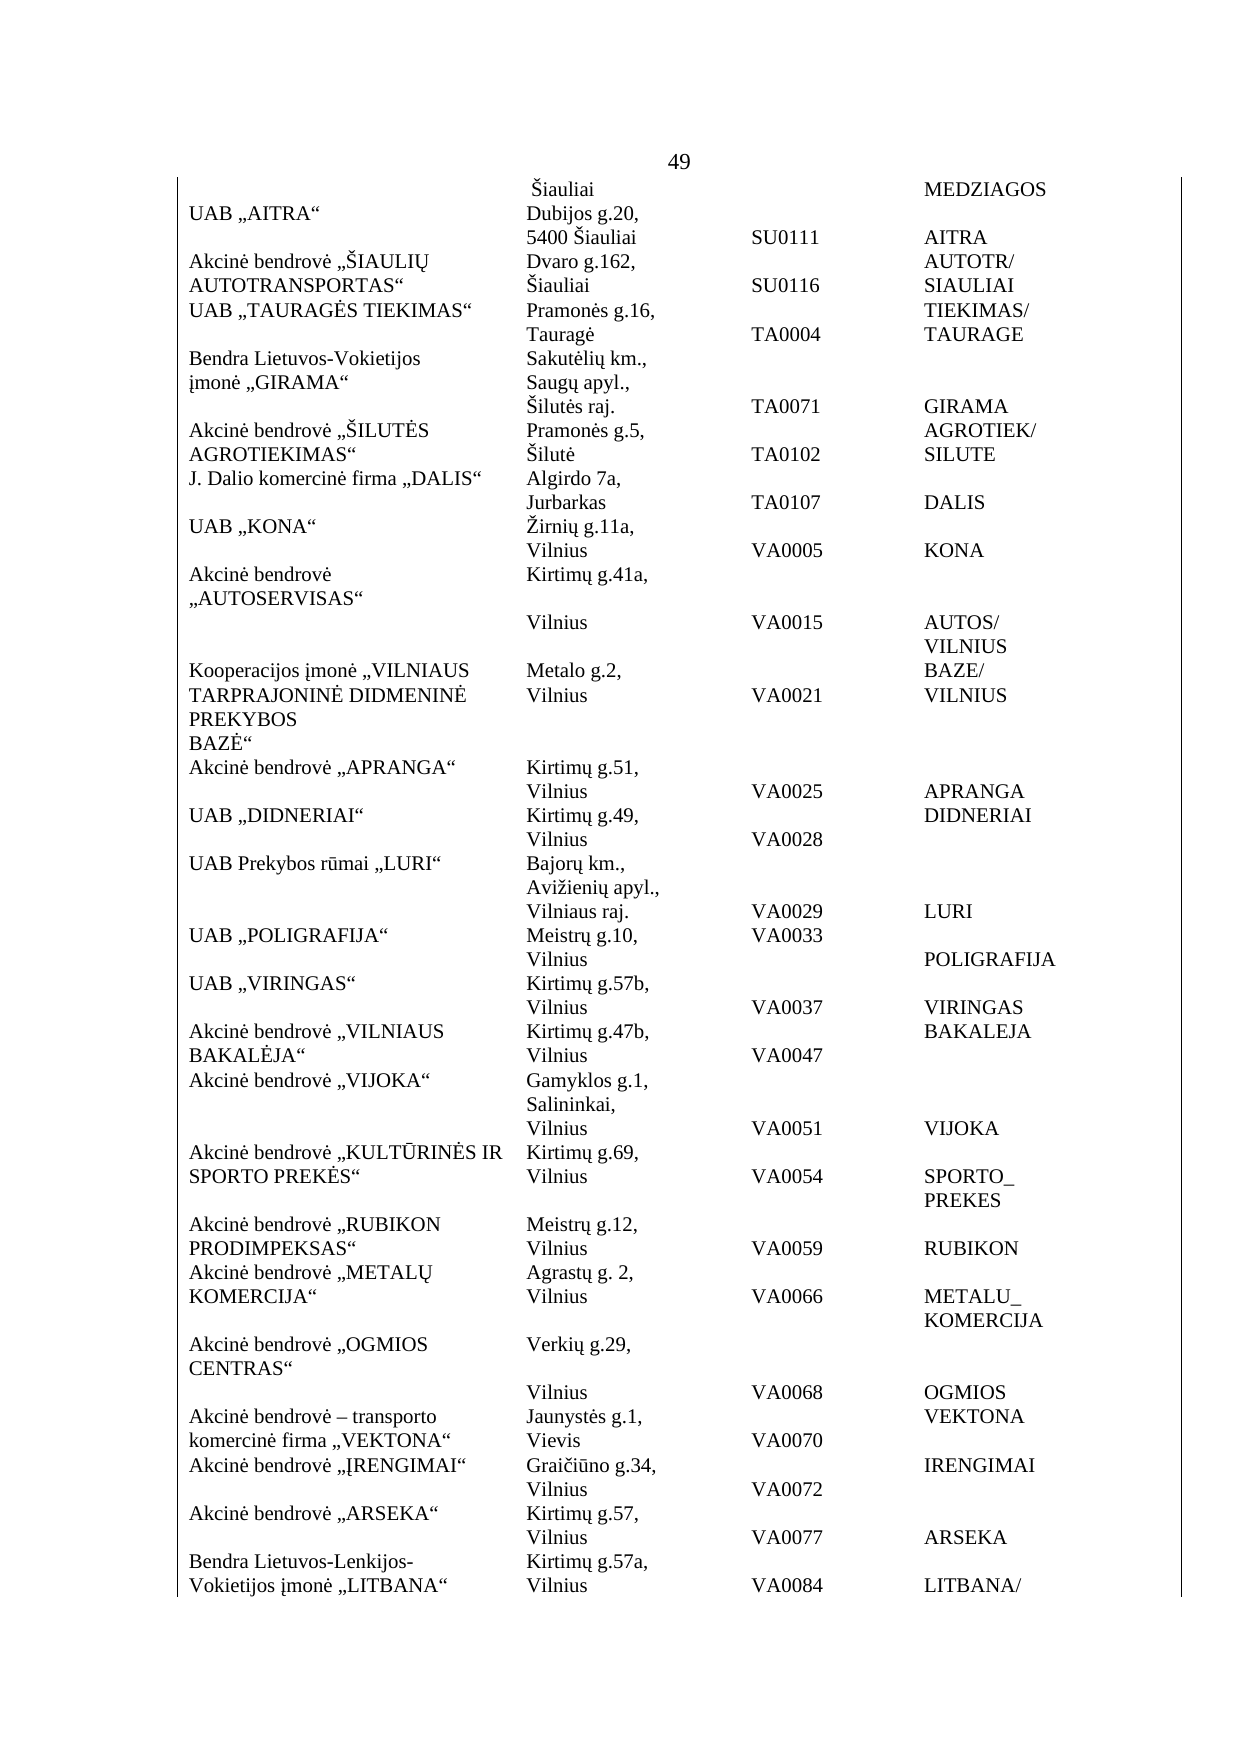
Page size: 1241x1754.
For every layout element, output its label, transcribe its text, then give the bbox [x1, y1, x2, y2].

table_cell Vilnius [515, 1236, 740, 1260]
table_cell [178, 538, 515, 562]
table_cell [913, 370, 1181, 394]
table_cell Akcinė bendrovė „APRANGA“ [178, 755, 515, 779]
table_cell [740, 562, 913, 610]
table_cell UAB Prekybos rūmai „LURI“ [178, 851, 515, 875]
table_cell [178, 899, 515, 923]
table_cell SPORTO PREKĖS“ [178, 1164, 515, 1188]
table_cell įmonė „GIRAMA“ [178, 370, 515, 394]
table_cell SU0111 [740, 225, 913, 249]
table_cell [740, 1260, 913, 1284]
table_cell Kirtimų g.57a, [515, 1549, 740, 1573]
table_cell PREKES [913, 1188, 1181, 1212]
table_cell Kirtimų g.47b, [515, 1019, 740, 1043]
table_cell [913, 466, 1181, 490]
table_cell UAB „AITRA“ [178, 201, 515, 225]
table_cell SIAULIAI [913, 274, 1181, 297]
table_cell TA0107 [740, 490, 913, 514]
table_cell BAZE/ [913, 659, 1181, 682]
table_cell [740, 659, 913, 682]
table_cell Vilnius [515, 1164, 740, 1188]
table_cell BAKALĖJA“ [178, 1044, 515, 1067]
table_cell KOMERCIJA“ [178, 1284, 515, 1308]
table_cell Graičiūno g.34, [515, 1453, 740, 1477]
table_cell [178, 1188, 515, 1212]
table_cell MEDZIAGOS [913, 177, 1181, 201]
table_cell [740, 971, 913, 995]
table_cell [740, 346, 913, 370]
table_cell VILNIUS [913, 634, 1181, 658]
table_cell [740, 851, 913, 875]
table_cell DIDNERIAI [913, 803, 1181, 827]
table_cell VA0070 [740, 1429, 913, 1452]
table_cell VILNIUS [913, 683, 1181, 731]
table_cell VA0084 [740, 1573, 913, 1597]
table_cell Vievis [515, 1429, 740, 1452]
table_cell [515, 634, 740, 658]
table_cell Vilnius [515, 1044, 740, 1067]
table_cell Saugų apyl., [515, 370, 740, 394]
table_cell [178, 322, 515, 346]
table_cell ARSEKA [913, 1525, 1181, 1549]
table_cell [178, 827, 515, 851]
table_cell [178, 394, 515, 418]
table_cell [740, 370, 913, 394]
table_cell VA0021 [740, 683, 913, 731]
table_cell VA0028 [740, 827, 913, 851]
table_cell AUTOTR/ [913, 249, 1181, 273]
table_cell Vilnius [515, 1116, 740, 1140]
table_cell [515, 1308, 740, 1332]
table_cell TA0004 [740, 322, 913, 346]
table_cell IRENGIMAI [913, 1453, 1181, 1477]
table_cell [913, 514, 1181, 538]
table_cell Gamyklos g.1, [515, 1068, 740, 1092]
table_cell [913, 875, 1181, 899]
table_cell Algirdo 7a, [515, 466, 740, 490]
table_cell UAB „TAURAGĖS TIEKIMAS“ [178, 298, 515, 322]
table_cell Kooperacijos įmonė „VILNIAUS [178, 659, 515, 682]
table_cell Bendra Lietuvos-Vokietijos [178, 346, 515, 370]
table_cell Akcinė bendrovė „RUBIKON [178, 1212, 515, 1236]
table_cell [913, 731, 1181, 755]
table_cell PRODIMPEKSAS“ [178, 1236, 515, 1260]
table_cell Meistrų g.12, [515, 1212, 740, 1236]
table_cell [740, 1092, 913, 1116]
table_cell AGROTIEKIMAS“ [178, 442, 515, 466]
table_cell [178, 947, 515, 971]
table_cell Sakutėlių km., [515, 346, 740, 370]
table_cell TA0102 [740, 442, 913, 466]
table_cell RUBIKON [913, 1236, 1181, 1260]
table_cell Bajorų km., [515, 851, 740, 875]
table_cell VA0051 [740, 1116, 913, 1140]
table_cell Akcinė bendrovė „ARSEKA“ [178, 1501, 515, 1525]
table_cell [913, 1212, 1181, 1236]
table_cell Kirtimų g.49, [515, 803, 740, 827]
table_cell [740, 177, 913, 201]
table_cell LURI [913, 899, 1181, 923]
table_cell Akcinė bendrovė „VIJOKA“ [178, 1068, 515, 1092]
table_cell [740, 1140, 913, 1164]
table_cell [913, 1092, 1181, 1116]
table_cell Akcinė bendrovė „OGMIOS CENTRAS“ [178, 1332, 515, 1380]
table_cell Kirtimų g.69, [515, 1140, 740, 1164]
table_cell KONA [913, 538, 1181, 562]
table_cell [740, 947, 913, 971]
table_cell Metalo g.2, [515, 659, 740, 682]
table_cell Agrastų g. 2, [515, 1260, 740, 1284]
table_cell LITBANA/ [913, 1573, 1181, 1597]
table_cell [178, 779, 515, 803]
table_cell [515, 1188, 740, 1212]
table_cell OGMIOS [913, 1380, 1181, 1404]
table_cell [740, 418, 913, 442]
table_cell Vilnius [515, 1573, 740, 1597]
table_cell [913, 1140, 1181, 1164]
table_cell Vilnius [515, 947, 740, 971]
table_cell Dubijos g.20, [515, 201, 740, 225]
table_cell [740, 634, 913, 658]
table_cell Vilnius [515, 827, 740, 851]
table_cell [740, 1453, 913, 1477]
table_cell [740, 249, 913, 273]
table_cell [740, 1188, 913, 1212]
table_cell Akcinė bendrovė „AUTOSERVISAS“ [178, 562, 515, 610]
table_cell VA0005 [740, 538, 913, 562]
table_cell Vilnius [515, 1284, 740, 1308]
table_cell Kirtimų g.57b, [515, 971, 740, 995]
table_cell Šilutė [515, 442, 740, 466]
table_cell Salininkai, [515, 1092, 740, 1116]
table_cell Kirtimų g.57, [515, 1501, 740, 1525]
table_cell [913, 1332, 1181, 1380]
table_cell [913, 827, 1181, 851]
table_cell [740, 514, 913, 538]
table_cell Verkių g.29, [515, 1332, 740, 1380]
table_cell VA0077 [740, 1525, 913, 1549]
table_cell AUTOS/ [913, 610, 1181, 634]
table_cell Šiauliai [520, 177, 740, 201]
table_cell [913, 1429, 1181, 1452]
table_cell Vilnius [515, 1525, 740, 1549]
table_cell Vilniaus raj. [515, 899, 740, 923]
table_cell [515, 731, 740, 755]
table_cell UAB „KONA“ [178, 514, 515, 538]
table_cell UAB „DIDNERIAI“ [178, 803, 515, 827]
table_cell [913, 1501, 1181, 1525]
table_cell [913, 851, 1181, 875]
table_cell Dvaro g.162, [515, 249, 740, 273]
table_cell Vilnius [515, 995, 740, 1019]
table_cell KOMERCIJA [913, 1308, 1181, 1332]
table_cell Vilnius [515, 779, 740, 803]
table_cell [740, 201, 913, 225]
table_cell Šilutės raj. [515, 394, 740, 418]
table_cell Pramonės g.5, [515, 418, 740, 442]
table_cell [178, 1308, 515, 1332]
table_cell APRANGA [913, 779, 1181, 803]
table_cell [913, 923, 1181, 947]
table_cell [178, 177, 519, 201]
table_cell Jaunystės g.1, [515, 1404, 740, 1428]
table_cell [178, 1477, 515, 1501]
table_cell Tauragė [515, 322, 740, 346]
table_cell VIJOKA [913, 1116, 1181, 1140]
table_cell Vilnius [515, 538, 740, 562]
table_cell Akcinė bendrovė „ŠILUTĖS [178, 418, 515, 442]
table_cell GIRAMA [913, 394, 1181, 418]
table_cell Kirtimų g.41a, [515, 562, 740, 610]
table_cell AGROTIEK/ [913, 418, 1181, 442]
table_cell [913, 346, 1181, 370]
table_cell VA0054 [740, 1164, 913, 1188]
table_cell BAZĖ“ [178, 731, 515, 755]
table_cell Jurbarkas [515, 490, 740, 514]
table_cell Akcinė bendrovė „KULTŪRINĖS IR [178, 1140, 515, 1164]
table_cell AITRA [913, 225, 1181, 249]
table_cell [178, 634, 515, 658]
table_cell VA0037 [740, 995, 913, 1019]
table_cell [740, 803, 913, 827]
table_cell [913, 1044, 1181, 1067]
table_cell [913, 971, 1181, 995]
table_cell TA0071 [740, 394, 913, 418]
table_cell VA0015 [740, 610, 913, 634]
table_cell [740, 1332, 913, 1380]
table_cell [913, 201, 1181, 225]
table_cell [740, 875, 913, 899]
table_cell [178, 875, 515, 899]
table_cell 5400 Šiauliai [515, 225, 740, 249]
table_cell [740, 1068, 913, 1092]
table_cell Kirtimų g.51, [515, 755, 740, 779]
table_cell SPORTO_ [913, 1164, 1181, 1188]
table_cell Vilnius [515, 1477, 740, 1501]
table_cell [740, 1404, 913, 1428]
table_cell [740, 731, 913, 755]
table_cell [913, 1549, 1181, 1573]
table_cell SILUTE [913, 442, 1181, 466]
table_cell UAB „POLIGRAFIJA“ [178, 923, 515, 947]
table_cell Vokietijos įmonė „LITBANA“ [178, 1573, 515, 1597]
table_cell [913, 755, 1181, 779]
table_cell Pramonės g.16, [515, 298, 740, 322]
table_cell POLIGRAFIJA [913, 947, 1181, 971]
table_cell [178, 995, 515, 1019]
table_cell [740, 1019, 913, 1043]
table_cell VA0025 [740, 779, 913, 803]
table_cell [740, 1549, 913, 1573]
table_cell [913, 1477, 1181, 1501]
table_cell Akcinė bendrovė – transporto [178, 1404, 515, 1428]
table_cell Bendra Lietuvos-Lenkijos- [178, 1549, 515, 1573]
table_cell J. Dalio komercinė firma „DALIS“ [178, 466, 515, 490]
table_cell BAKALEJA [913, 1019, 1181, 1043]
table_cell [740, 1501, 913, 1525]
table_cell Akcinė bendrovė „ŠIAULIŲ [178, 249, 515, 273]
table_cell [740, 298, 913, 322]
table_cell Akcinė bendrovė „ĮRENGIMAI“ [178, 1453, 515, 1477]
table_cell Avižienių apyl., [515, 875, 740, 899]
table_cell Vilnius [515, 683, 740, 731]
table_cell Vilnius [515, 610, 740, 634]
table_cell [178, 1092, 515, 1116]
table_cell VA0059 [740, 1236, 913, 1260]
table_cell VA0033 [740, 923, 913, 947]
table_cell VA0068 [740, 1380, 913, 1404]
table_cell [178, 1525, 515, 1549]
table_cell Žirnių g.11a, [515, 514, 740, 538]
table_cell komercinė firma „VEKTONA“ [178, 1429, 515, 1452]
table_cell [740, 1308, 913, 1332]
table_cell Šiauliai [515, 274, 740, 297]
table_cell VA0029 [740, 899, 913, 923]
table_cell [740, 466, 913, 490]
table_cell VA0066 [740, 1284, 913, 1308]
table_cell Meistrų g.10, [515, 923, 740, 947]
table_cell [178, 225, 515, 249]
table_cell VA0047 [740, 1044, 913, 1067]
table_cell VA0072 [740, 1477, 913, 1501]
table_cell VIRINGAS [913, 995, 1181, 1019]
table_cell Akcinė bendrovė „METALŲ [178, 1260, 515, 1284]
table_cell [913, 1068, 1181, 1092]
table_cell DALIS [913, 490, 1181, 514]
table_cell [178, 1116, 515, 1140]
table_cell TIEKIMAS/ [913, 298, 1181, 322]
table_cell [913, 1260, 1181, 1284]
table_cell [178, 610, 515, 634]
table_cell AUTOTRANSPORTAS“ [178, 274, 515, 297]
table_cell UAB „VIRINGAS“ [178, 971, 515, 995]
table_cell TARPRAJONINĖ DIDMENINĖ PREKYBOS [178, 683, 515, 731]
table_cell [740, 755, 913, 779]
table_cell Akcinė bendrovė „VILNIAUS [178, 1019, 515, 1043]
table_cell [913, 562, 1181, 610]
table_cell SU0116 [740, 274, 913, 297]
table_cell VEKTONA [913, 1404, 1181, 1428]
table_cell [178, 1380, 515, 1404]
table_cell Vilnius [515, 1380, 740, 1404]
table_cell TAURAGE [913, 322, 1181, 346]
table_cell METALU_ [913, 1284, 1181, 1308]
table_cell [740, 1212, 913, 1236]
table_cell [178, 490, 515, 514]
